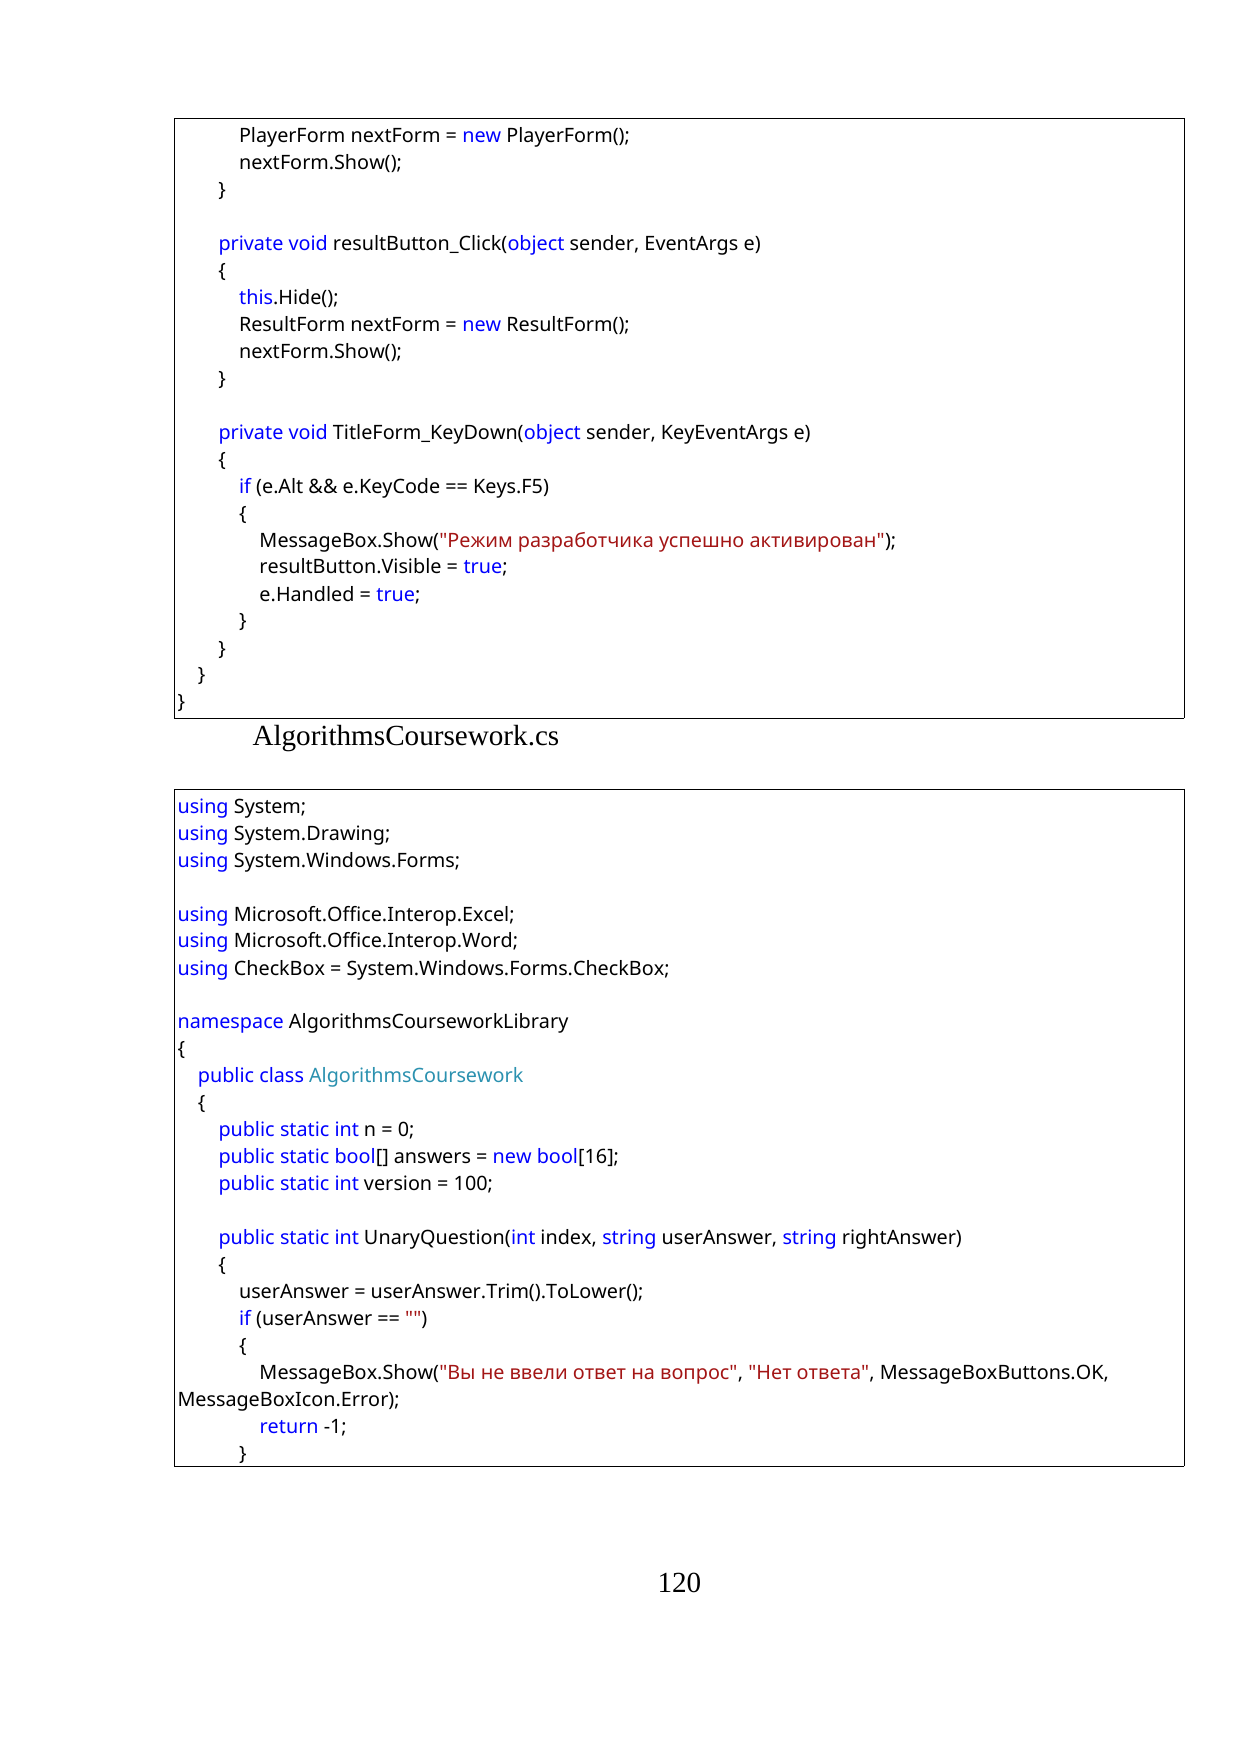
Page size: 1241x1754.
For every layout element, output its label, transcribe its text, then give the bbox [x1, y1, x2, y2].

text namespace AlgorithmsCourseworkLibrary [177, 1008, 1181, 1035]
text } [177, 1439, 1181, 1466]
text public class AlgorithmsCoursework [177, 1062, 1181, 1089]
text using System; [175, 790, 1184, 819]
text { [177, 445, 1181, 472]
text using System.Windows.Forms; [177, 846, 1181, 873]
text } [177, 661, 1181, 685]
text { [177, 1251, 1181, 1277]
text using Microsoft.Office.Interop.Excel; [177, 900, 1181, 927]
text private void TitleForm_KeyDown(object sender, KeyEventArgs e) [177, 418, 1181, 445]
text } [177, 175, 1181, 202]
text if (userAnswer == "") [177, 1304, 1181, 1331]
text resultButton.Visible = true; [177, 553, 1181, 580]
text public static bool[] answers = new bool[16]; [177, 1143, 1181, 1169]
text userAnswer = userAnswer.Trim().ToLower(); [177, 1277, 1181, 1304]
text MessageBox.Show("Вы не ввели ответ на вопрос", "Нет ответа", MessageBoxButtons.OK, MessageBoxIcon.Error); [177, 1358, 1181, 1412]
text private void resultButton_Click(object sender, EventArgs e) [177, 229, 1181, 256]
text using CheckBox = System.Windows.Forms.CheckBox; [177, 954, 1181, 981]
text PlayerForm nextForm = new PlayerForm(); [175, 119, 1184, 148]
text { [177, 1089, 1181, 1116]
text return -1; [177, 1412, 1181, 1439]
text { [177, 1331, 1181, 1358]
text } [177, 607, 1181, 634]
text { [177, 499, 1181, 526]
text } [177, 364, 1181, 391]
text this.Hide(); [177, 283, 1181, 310]
text nextForm.Show(); [177, 337, 1181, 364]
text public static int UnaryQuestion(int index, string userAnswer, string rightAnswer) [177, 1223, 1181, 1251]
text } [175, 685, 1184, 718]
text { [177, 256, 1181, 283]
text using Microsoft.Office.Interop.Word; [177, 927, 1181, 954]
text { [177, 1035, 1181, 1062]
text using System.Drawing; [177, 819, 1181, 846]
text } [177, 634, 1181, 661]
text AlgorithmsCoursework.cs [177, 719, 1181, 751]
text MessageBox.Show("Режим разработчика успешно активирован"); [177, 526, 1181, 553]
text ResultForm nextForm = new ResultForm(); [177, 310, 1181, 337]
text public static int n = 0; [177, 1116, 1181, 1143]
text nextForm.Show(); [177, 148, 1181, 175]
text public static int version = 100; [177, 1169, 1181, 1197]
text e.Handled = true; [177, 580, 1181, 607]
text if (e.Alt && e.KeyCode == Keys.F5) [177, 472, 1181, 499]
